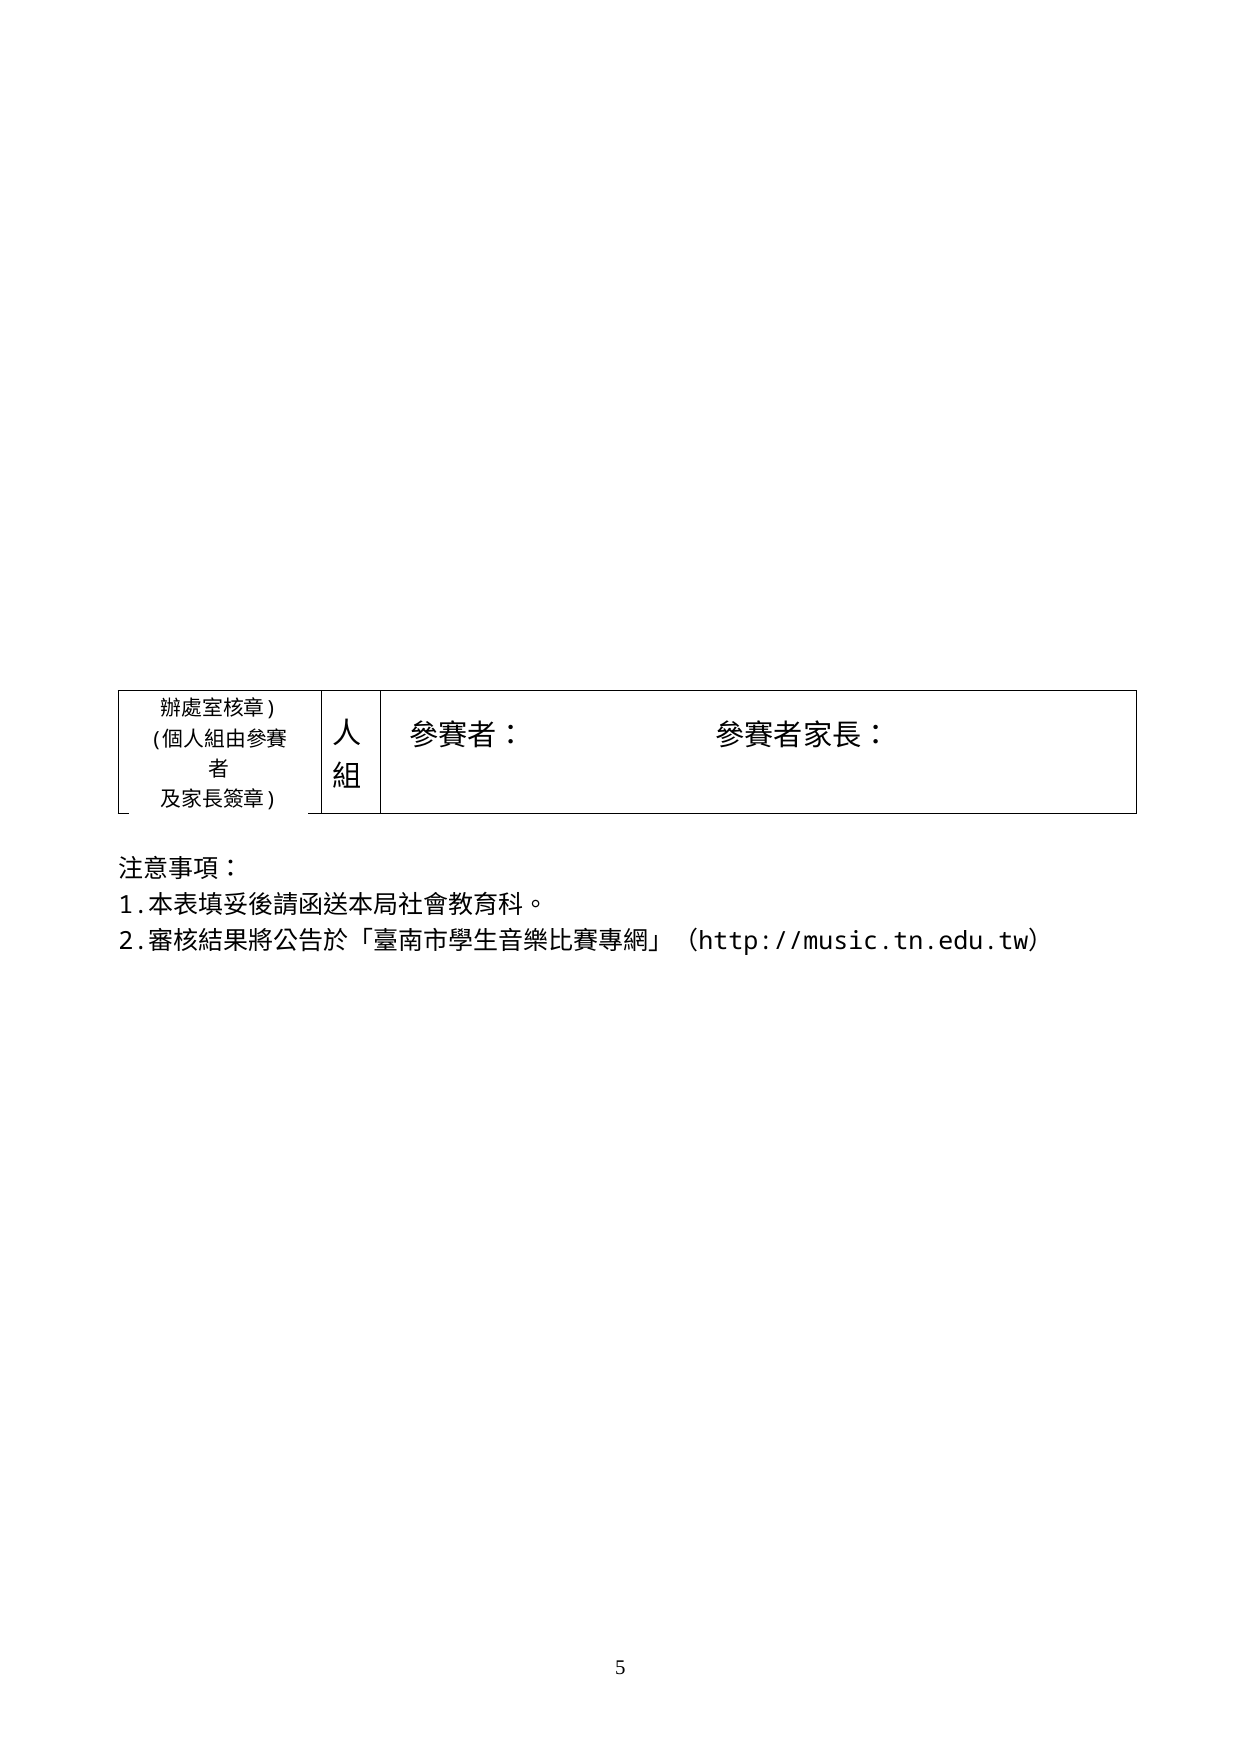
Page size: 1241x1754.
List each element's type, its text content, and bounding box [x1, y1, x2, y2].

text 1.本表填妥後請函送本局社會教育科。 [118, 884, 1122, 921]
table_cell 參賽者： 參賽者家長： [381, 691, 1136, 813]
table_header 辦處室核章) (個人組由參賽者 及家長簽章) [130, 692, 308, 813]
table_cell [309, 691, 321, 813]
text 注意事項： [118, 848, 1122, 884]
table_cell 人 組 [322, 691, 380, 813]
table_cell [119, 691, 129, 813]
text 2.審核結果將公告於「臺南市學生音樂比賽專網」（http://music.tn.edu.tw） [118, 921, 1122, 957]
